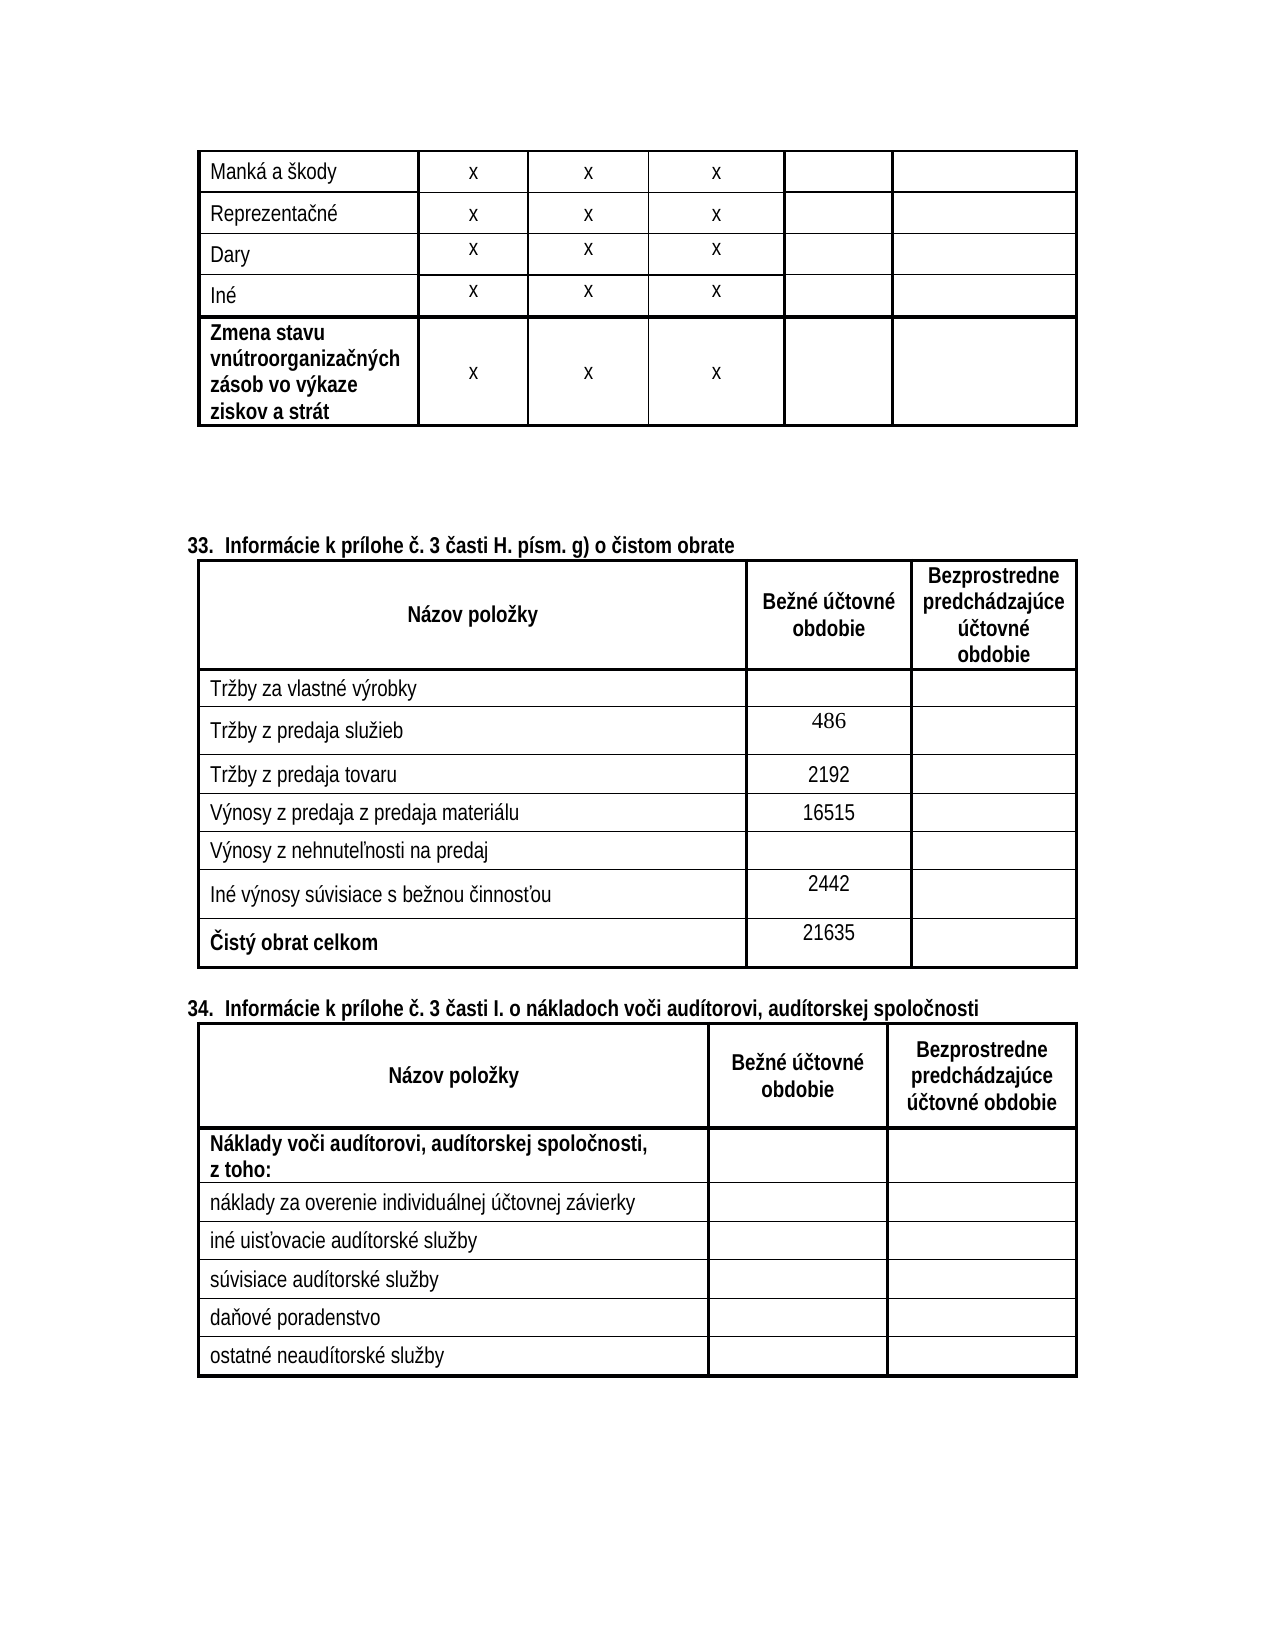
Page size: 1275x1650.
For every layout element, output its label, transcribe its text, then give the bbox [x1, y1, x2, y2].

table_header Bezprostredne predchádzajúce účtovné obdobie [889, 1025, 1075, 1126]
table_cell Tržby za vlastné výrobky [200, 671, 745, 706]
table_cell [913, 707, 1075, 754]
table_cell [894, 319, 1075, 424]
text 33. Informácie k prílohe č. 3 časti H. písm. g) o čistom obrate [187, 532, 1087, 559]
table_cell [710, 1337, 886, 1374]
table_cell [889, 1130, 1075, 1182]
table_cell náklady za overenie individuálnej účtovnej závierky [200, 1183, 707, 1221]
table_cell daňové poradenstvo [200, 1299, 707, 1336]
table_header Bežné účtovné obdobie [748, 562, 910, 667]
table_cell x [649, 193, 783, 233]
table_cell Zmena stavu vnútroorganizačných zásob vo výkaze ziskov a strát [201, 319, 417, 424]
table_header Názov položky [200, 1025, 707, 1126]
text 34. Informácie k prílohe č. 3 časti I. o nákladoch voči audítorovi, audítorskej spoločnosti [187, 995, 1087, 1022]
table_cell x [420, 276, 527, 315]
table_cell Výnosy z nehnuteľnosti na predaj [200, 832, 745, 869]
table_cell x [420, 193, 527, 233]
table_cell Výnosy z predaja z predaja materiálu [200, 794, 745, 831]
table_cell [786, 193, 891, 233]
table_cell x [529, 152, 648, 191]
table_cell 486 [748, 707, 910, 754]
table_cell Čistý obrat celkom [200, 919, 745, 966]
table_cell [894, 193, 1075, 233]
table_header Názov položky [200, 562, 745, 667]
table_cell [710, 1183, 886, 1221]
table_cell x [649, 276, 783, 315]
table_cell [894, 234, 1075, 274]
table_cell Reprezentačné [201, 193, 417, 233]
table_cell Tržby z predaja služieb [200, 707, 745, 754]
table_cell ostatné neaudítorské služby [200, 1337, 707, 1374]
table_cell [913, 671, 1075, 706]
table_cell [889, 1183, 1075, 1221]
table_cell [786, 319, 891, 424]
table_cell 21635 [748, 919, 910, 966]
table_cell x [420, 319, 527, 424]
table_cell [786, 234, 891, 274]
table_cell [748, 832, 910, 869]
table_cell súvisiace audítorské služby [200, 1260, 707, 1297]
table_cell x [529, 193, 648, 233]
table_cell [889, 1337, 1075, 1374]
table_cell [889, 1299, 1075, 1336]
table_cell 2442 [748, 870, 910, 918]
table_cell x [649, 234, 783, 274]
table_cell Dary [201, 234, 417, 274]
table_cell [913, 794, 1075, 831]
table_cell [894, 152, 1075, 191]
table_header Bežné účtovné obdobie [710, 1025, 886, 1126]
table_cell Iné výnosy súvisiace s bežnou činnosťou [200, 870, 745, 918]
table_cell 2192 [748, 755, 910, 792]
table_cell [894, 275, 1075, 315]
table_cell x [420, 234, 527, 274]
table_cell [710, 1299, 886, 1336]
table_cell x [529, 319, 648, 424]
table_cell Tržby z predaja tovaru [200, 755, 745, 792]
table_cell [913, 919, 1075, 966]
table_cell [913, 870, 1075, 918]
table_header Bezprostredne predchádzajúce účtovné obdobie [913, 562, 1075, 667]
table_cell [889, 1260, 1075, 1297]
table_cell x [529, 234, 648, 274]
table_cell Náklady voči audítorovi, audítorskej spoločnosti, z toho: [200, 1130, 707, 1182]
table_cell [710, 1260, 886, 1297]
table_cell [710, 1222, 886, 1259]
table_cell x [649, 319, 783, 424]
table_cell [786, 275, 891, 315]
table_cell iné uisťovacie audítorské služby [200, 1222, 707, 1259]
table_cell x [529, 276, 648, 315]
table_cell [710, 1130, 886, 1182]
table_cell Manká a škody [201, 152, 417, 191]
table_cell [748, 671, 910, 706]
table_cell [786, 152, 891, 191]
table_cell [913, 832, 1075, 869]
table_cell 16515 [748, 794, 910, 831]
table_cell x [649, 152, 783, 191]
table_cell [889, 1222, 1075, 1259]
table_cell x [420, 152, 527, 191]
table_cell Iné [201, 275, 417, 315]
table_cell [913, 755, 1075, 792]
